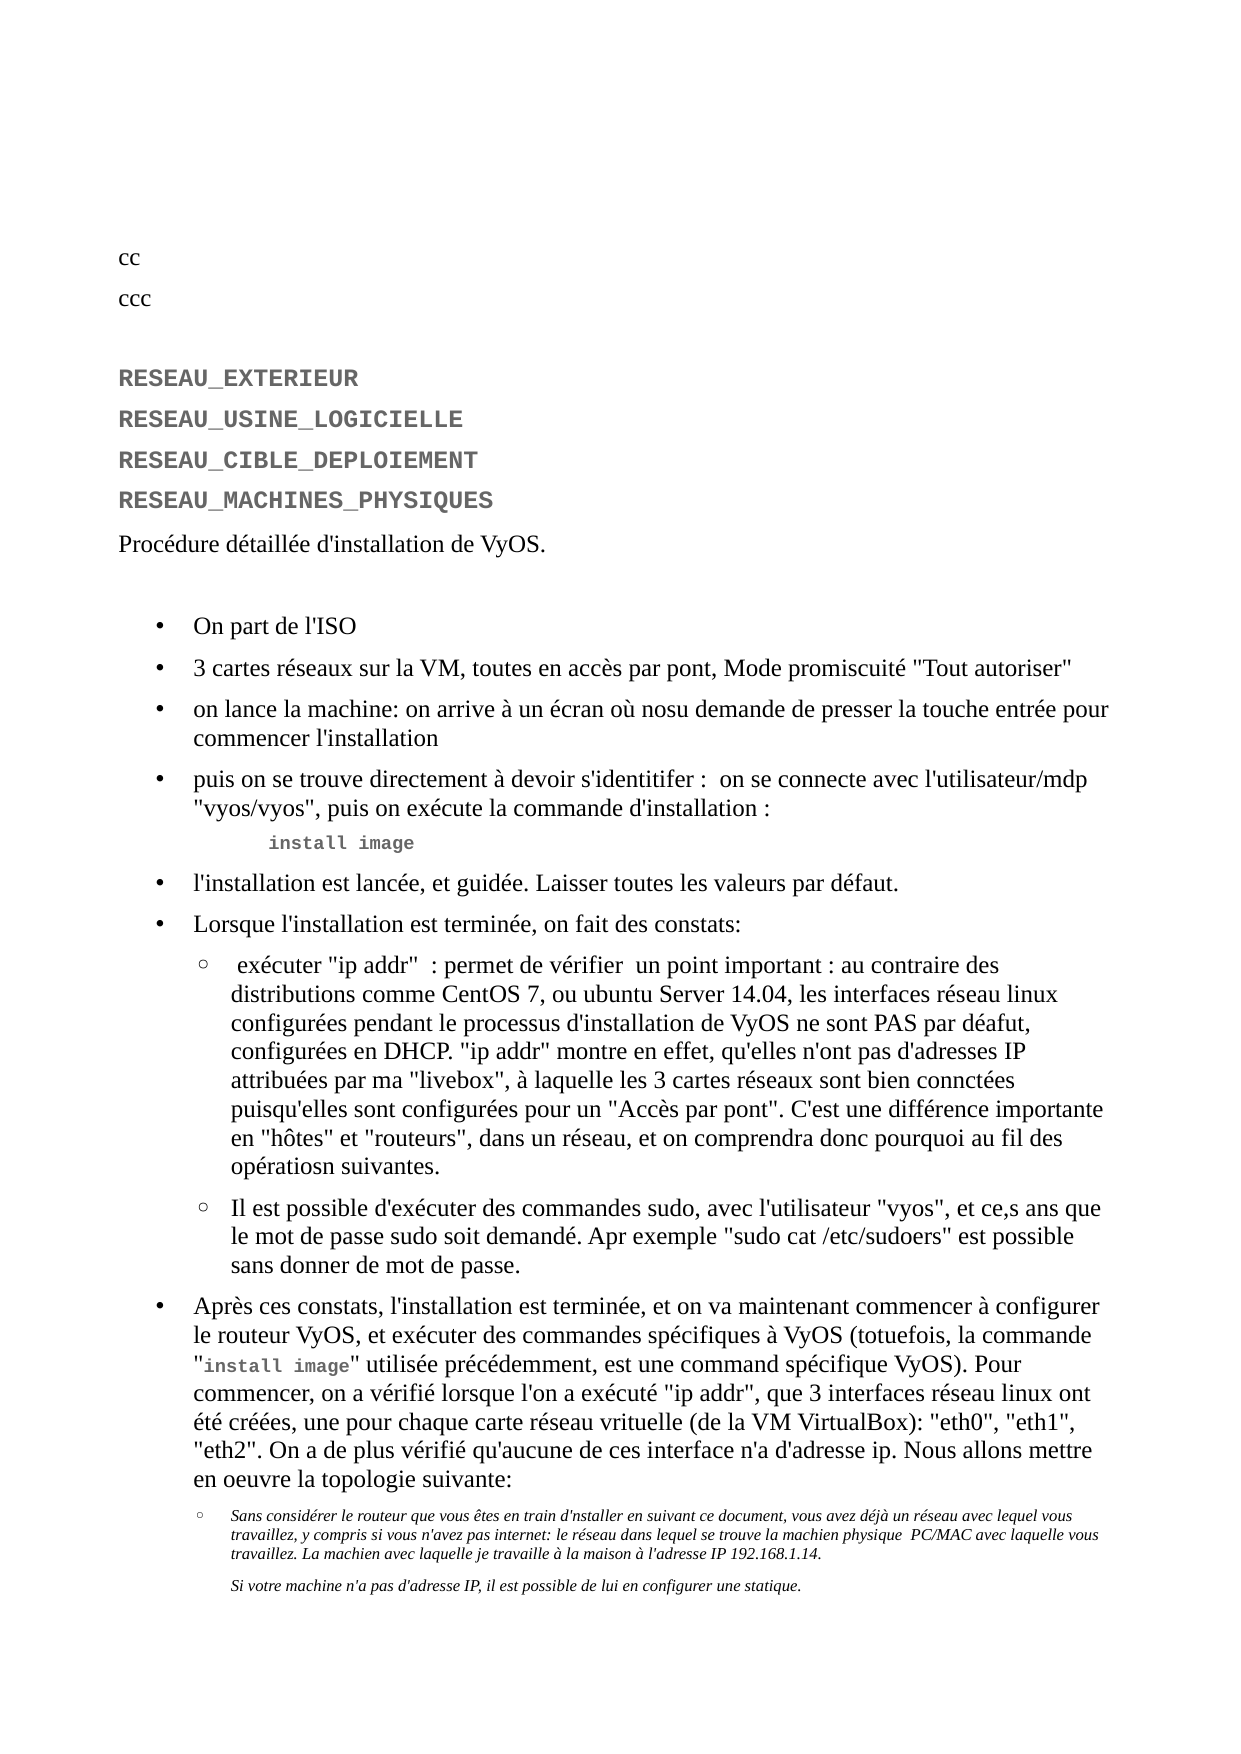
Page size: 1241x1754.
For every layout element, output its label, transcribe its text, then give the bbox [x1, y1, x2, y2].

list Sans considérer le routeur que vous êtes en train d'nstaller en suivant ce document, vous avez déjà un réseau avec lequel vous travaillez, y compris si vous n'avez pas internet: le réseau dans lequel se trouve la machien physique PC/MAC avec laquelle vous travaillez. La machien avec laquelle je travaille à la maison à l'adresse IP 192.168.1.14. [193, 1505, 1122, 1563]
list install image [231, 834, 1122, 855]
list puis on se trouve directement à devoir s'identitifer : on se connecte avec l'utilisateur/mdp "vyos/vyos", puis on exécute la commande d'installation : [156, 764, 1122, 821]
list Lorsque l'installation est terminée, on fait des constats: [156, 909, 1122, 938]
list Si votre machine n'a pas d'adresse IP, il est possible de lui en configurer une statique. [193, 1576, 1122, 1595]
text Procédure détaillée d'installation de VyOS. [118, 529, 1122, 558]
list on lance la machine: on arrive à un écran où nosu demande de presser la touche entrée pour commencer l'installation [156, 694, 1122, 751]
list 3 cartes réseaux sur la VM, toutes en accès par pont, Mode promiscuité "Tout autoriser" [156, 653, 1122, 681]
list l'installation est lancée, et guidée. Laisser toutes les valeurs par défaut. [156, 868, 1122, 896]
text ccc [118, 283, 1122, 312]
list On part de l'ISO [156, 611, 1122, 640]
text RESEAU_EXTERIEUR [118, 366, 1122, 394]
list Après ces constats, l'installation est terminée, et on va maintenant commencer à configurer le routeur VyOS, et exécuter des commandes spécifiques à VyOS (totuefois, la commande "install image" utilisée précédemment, est une command spécifique VyOS). Pour commencer, on a vérifié lorsque l'on a exécuté "ip addr", que 3 interfaces réseau linux ont été créées, une pour chaque carte réseau vrituelle (de la VM VirtualBox): "eth0", "eth1", "eth2". On a de plus vérifié qu'aucune de ces interface n'a d'adresse ip. Nous allons mettre en oeuvre la topologie suivante: [156, 1291, 1122, 1493]
list exécuter "ip addr" : permet de vérifier un point important : au contraire des distributions comme CentOS 7, ou ubuntu Server 14.04, les interfaces réseau linux configurées pendant le processus d'installation de VyOS ne sont PAS par déafut, configurées en DHCP. "ip addr" montre en effet, qu'elles n'ont pas d'adresses IP attribuées par ma "livebox", à laquelle les 3 cartes réseaux sont bien connctées puisqu'elles sont configurées pour un "Accès par pont". C'est une différence importante en "hôtes" et "routeurs", dans un réseau, et on comprendra donc pourquoi au fil des opératiosn suivantes. [193, 950, 1122, 1180]
list Il est possible d'exécuter des commandes sudo, avec l'utilisateur "vyos", et ce,s ans que le mot de passe sudo soit demandé. Apr exemple "sudo cat /etc/sudoers" est possible sans donner de mot de passe. [193, 1193, 1122, 1279]
text RESEAU_MACHINES_PHYSIQUES [118, 488, 1122, 516]
text RESEAU_USINE_LOGICIELLE [118, 406, 1122, 435]
text cc [118, 242, 1122, 271]
text RESEAU_CIBLE_DEPLOIEMENT [118, 447, 1122, 476]
